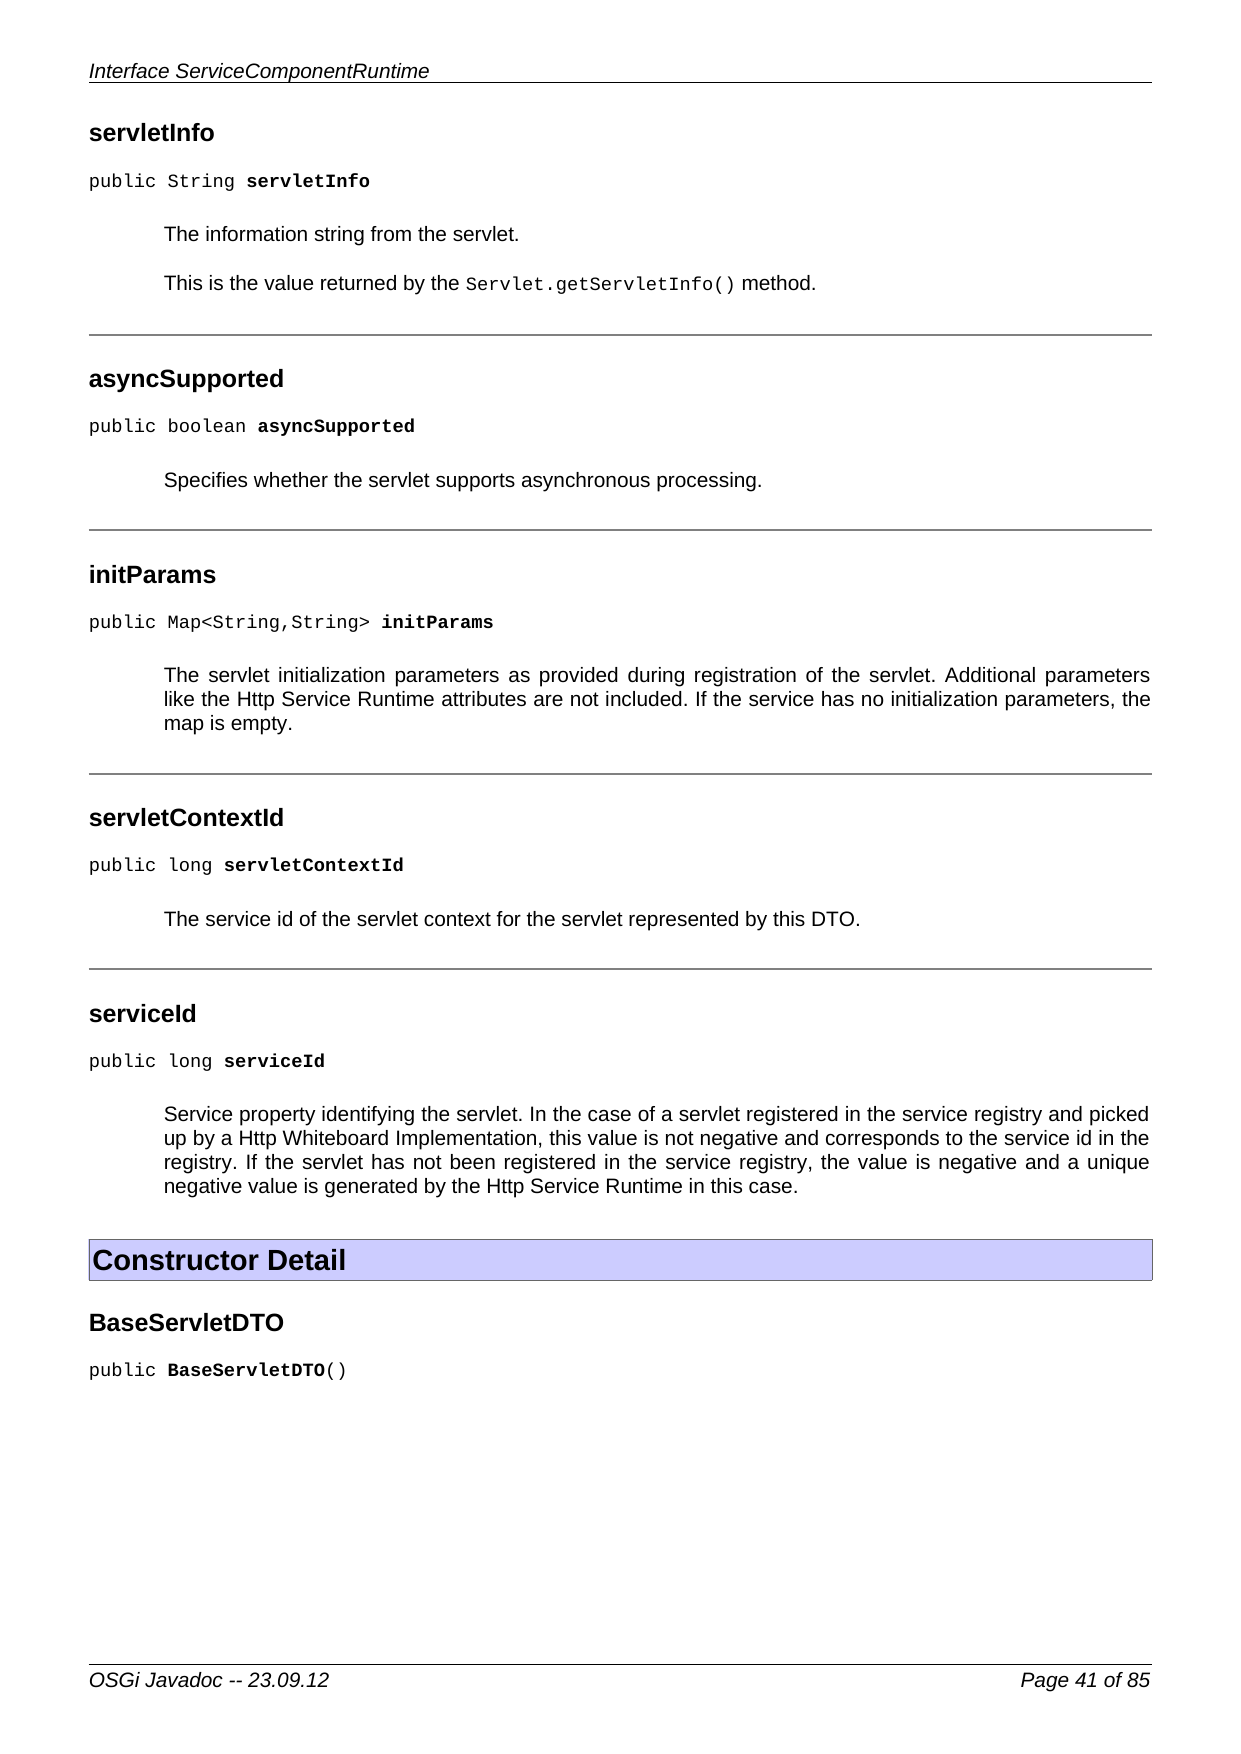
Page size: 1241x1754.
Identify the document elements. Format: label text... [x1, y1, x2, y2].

subtitle servletInfo [88, 118, 1152, 147]
subtitle BaseServletDTO [88, 1308, 1152, 1337]
subtitle asyncSupported [88, 364, 1152, 393]
subtitle Constructor Detail [90, 1240, 1152, 1280]
text Service property identifying the servlet. In the case of a servlet registered in the service registry and picked up by a Http Whiteboard Implementation, this value is not negative and corresponds to the service id in the registry. If the servlet has not been registered in the service registry, the value is negative and a unique negative value is generated by the Http Service Runtime in this case. [163, 1102, 1152, 1198]
text public long serviceId [88, 1052, 1152, 1073]
text The service id of the servlet context for the servlet represented by this DTO. [163, 906, 1152, 930]
subtitle initParams [88, 560, 1152, 588]
subtitle serviceId [88, 999, 1152, 1027]
subtitle servletContextId [88, 803, 1152, 832]
text The servlet initialization parameters as provided during registration of the servlet. Additional parameters like the Http Service Runtime attributes are not included. If the service has no initialization parameters, the map is empty. [163, 663, 1152, 735]
text public long servletContextId [88, 856, 1152, 877]
text public String servletInfo [88, 171, 1152, 193]
text The information string from the servlet. [163, 222, 1152, 246]
text Specifies whether the servlet supports asynchronous processing. [163, 467, 1152, 491]
text public Map<String,String> initParams [88, 613, 1152, 634]
text This is the value returned by the Servlet.getServletInfo() method. [163, 271, 1152, 296]
text public boolean asyncSupported [88, 417, 1152, 438]
text public BaseServletDTO() [88, 1361, 1152, 1382]
